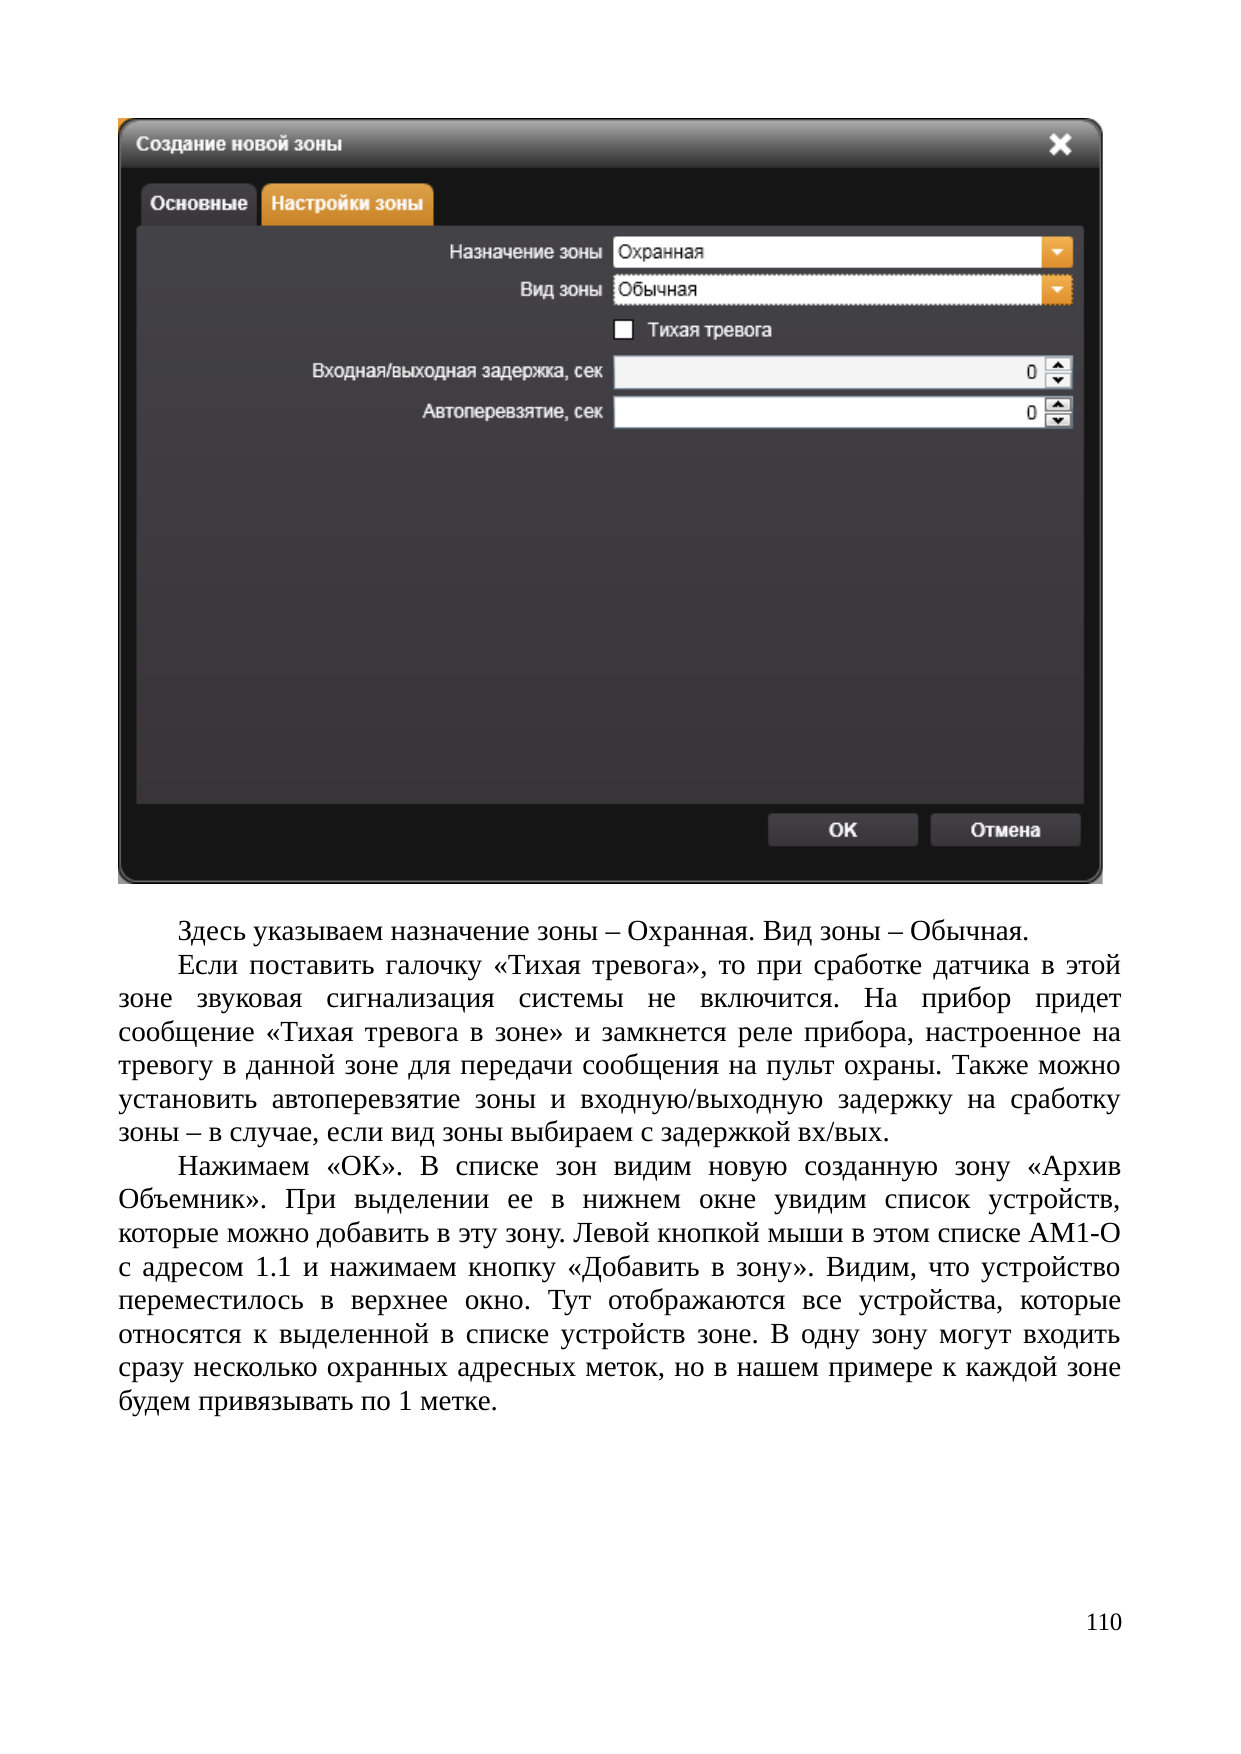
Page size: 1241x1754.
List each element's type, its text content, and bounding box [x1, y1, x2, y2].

text Здесь указываем назначение зоны – Охранная. Вид зоны – Обычная. [118, 884, 1122, 947]
picture [118, 118, 1103, 884]
text Если поставить галочку «Тихая тревога», то при сработке датчика в этой зоне звуковая сигнализация системы не включится. На прибор придет сообщение «Тихая тревога в зоне» и замкнется реле прибора, настроенное на тревогу в данной зоне для передачи сообщения на пульт охраны. Также можно установить автоперевзятие зоны и входную/выходную задержку на сработку зоны – в случае, если вид зоны выбираем с задержкой вх/вых. [118, 947, 1122, 1148]
text Нажимаем «ОК». В списке зон видим новую созданную зону «Архив Объемник». При выделении ее в нижнем окне увидим список устройств, которые можно добавить в эту зону. Левой кнопкой мыши в этом списке АМ1-О с адресом 1.1 и нажимаем кнопку «Добавить в зону». Видим, что устройство переместилось в верхнее окно. Тут отображаются все устройства, которые относятся к выделенной в списке устройств зоне. В одну зону могут входить сразу несколько охранных адресных меток, но в нашем примере к каждой зоне будем привязывать по 1 метке. [118, 1148, 1122, 1416]
